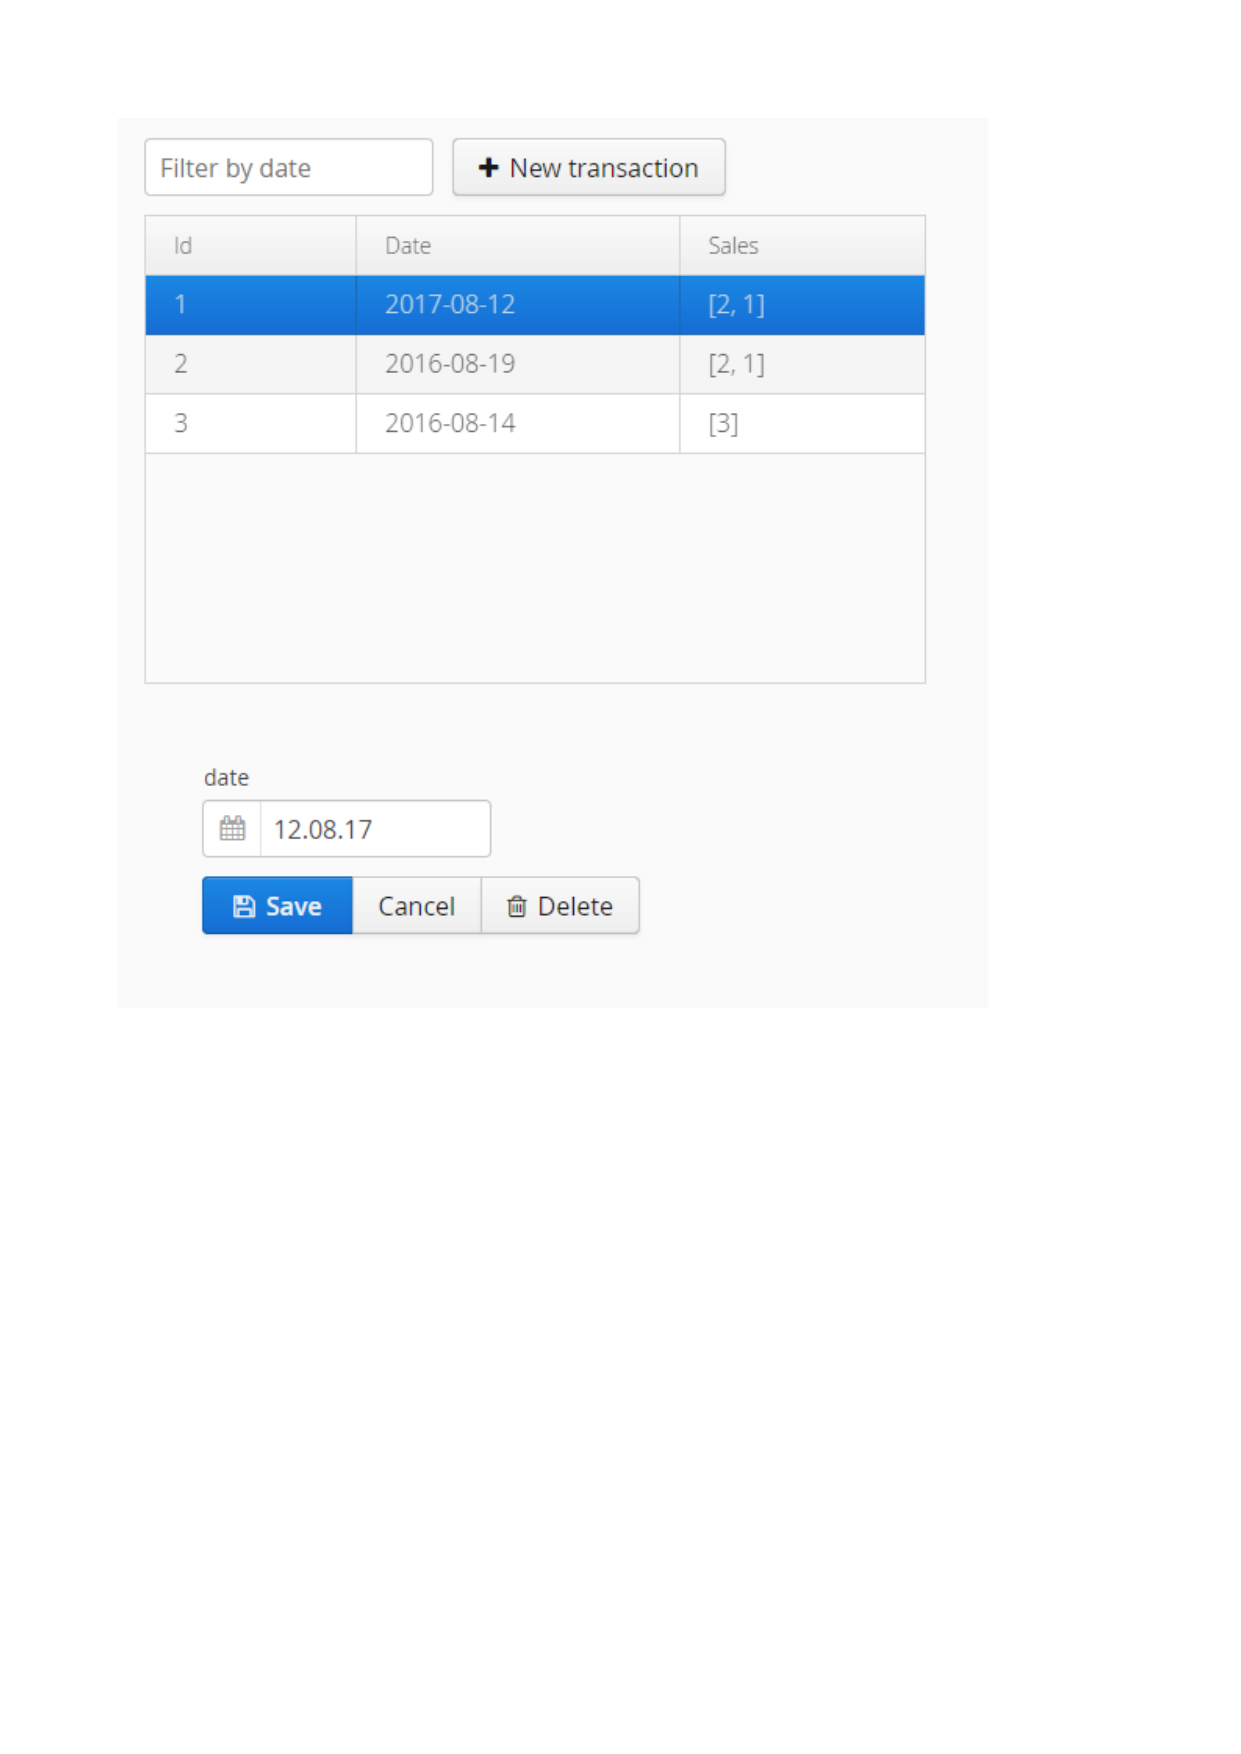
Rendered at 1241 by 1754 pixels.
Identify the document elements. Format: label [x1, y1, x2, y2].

picture [118, 118, 989, 1008]
